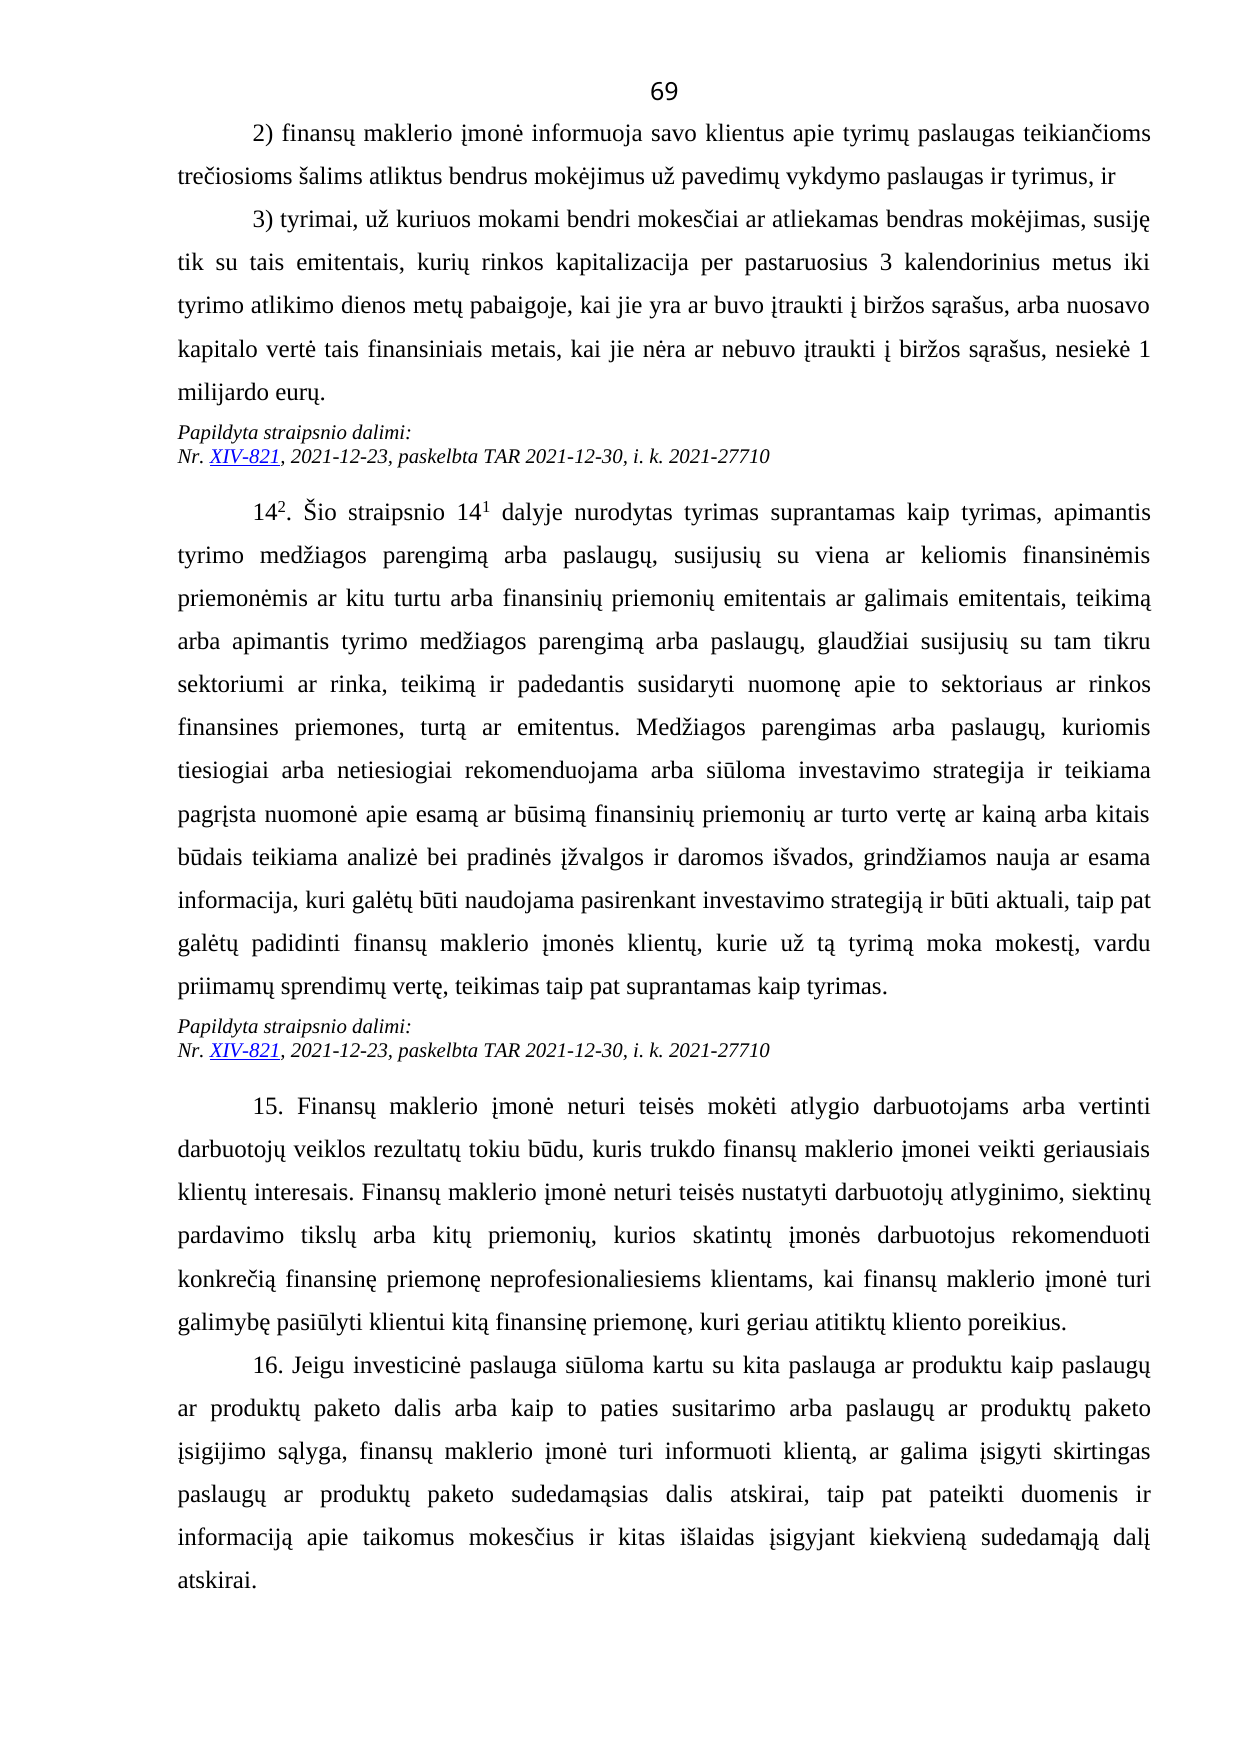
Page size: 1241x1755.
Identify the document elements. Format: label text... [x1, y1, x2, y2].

text 16. Jeigu investicinė paslauga siūloma kartu su kita paslauga ar produktu kaip paslaugų ar produktų paketo dalis arba kaip to paties susitarimo arba paslaugų ar produktų paketo įsigijimo sąlyga, finansų maklerio įmonė turi informuoti klientą, ar galima įsigyti skirtingas paslaugų ar produktų paketo sudedamąsias dalis atskirai, taip pat pateikti duomenis ir informaciją apie taikomus mokesčius ir kitas išlaidas įsigyjant kiekvieną sudedamąją dalį atskirai. [177, 1350, 1152, 1594]
text Nr. XIV-821, 2021-12-23, paskelbta TAR 2021-12-30, i. k. 2021-27710 [177, 1038, 1152, 1062]
text 142. Šio straipsnio 141 dalyje nurodytas tyrimas suprantamas kaip tyrimas, apimantis tyrimo medžiagos parengimą arba paslaugų, susijusių su viena ar keliomis finansinėmis priemonėmis ar kitu turtu arba finansinių priemonių emitentais ar galimais emitentais, teikimą arba apimantis tyrimo medžiagos parengimą arba paslaugų, glaudžiai susijusių su tam tikru sektoriumi ar rinka, teikimą ir padedantis susidaryti nuomonę apie to sektoriaus ar rinkos finansines priemones, turtą ar emitentus. Medžiagos parengimas arba paslaugų, kuriomis tiesiogiai arba netiesiogiai rekomenduojama arba siūloma investavimo strategija ir teikiama pagrįsta nuomonė apie esamą ar būsimą finansinių priemonių ar turto vertę ar kainą arba kitais būdais teikiama analizė bei pradinės įžvalgos ir daromos išvados, grindžiamos nauja ar esama informacija, kuri galėtų būti naudojama pasirenkant investavimo strategiją ir būti aktuali, taip pat galėtų padidinti finansų maklerio įmonės klientų, kurie už tą tyrimą moka mokestį, vardu priimamų sprendimų vertę, teikimas taip pat suprantamas kaip tyrimas. [177, 497, 1152, 1000]
text Nr. XIV-821, 2021-12-23, paskelbta TAR 2021-12-30, i. k. 2021-27710 [177, 444, 1152, 468]
text 3) tyrimai, už kuriuos mokami bendri mokesčiai ar atliekamas bendras mokėjimas, susiję tik su tais emitentais, kurių rinkos kapitalizacija per pastaruosius 3 kalendorinius metus iki tyrimo atlikimo dienos metų pabaigoje, kai jie yra ar buvo įtraukti į biržos sąrašus, arba nuosavo kapitalo vertė tais finansiniais metais, kai jie nėra ar nebuvo įtraukti į biržos sąrašus, nesiekė 1 milijardo eurų. [177, 204, 1152, 406]
text 15. Finansų maklerio įmonė neturi teisės mokėti atlygio darbuotojams arba vertinti darbuotojų veiklos rezultatų tokiu būdu, kuris trukdo finansų maklerio įmonei veikti geriausiais klientų interesais. Finansų maklerio įmonė neturi teisės nustatyti darbuotojų atlyginimo, siektinų pardavimo tikslų arba kitų priemonių, kurios skatintų įmonės darbuotojus rekomenduoti konkrečią finansinę priemonę neprofesionaliesiems klientams, kai finansų maklerio įmonė turi galimybę pasiūlyti klientui kitą finansinę priemonę, kuri geriau atitiktų kliento poreikius. [177, 1091, 1152, 1336]
text Papildyta straipsnio dalimi: [177, 420, 1152, 444]
text Papildyta straipsnio dalimi: [177, 1014, 1152, 1038]
text 2) finansų maklerio įmonė informuoja savo klientus apie tyrimų paslaugas teikiančioms trečiosioms šalims atliktus bendrus mokėjimus už pavedimų vykdymo paslaugas ir tyrimus, ir [177, 118, 1152, 190]
